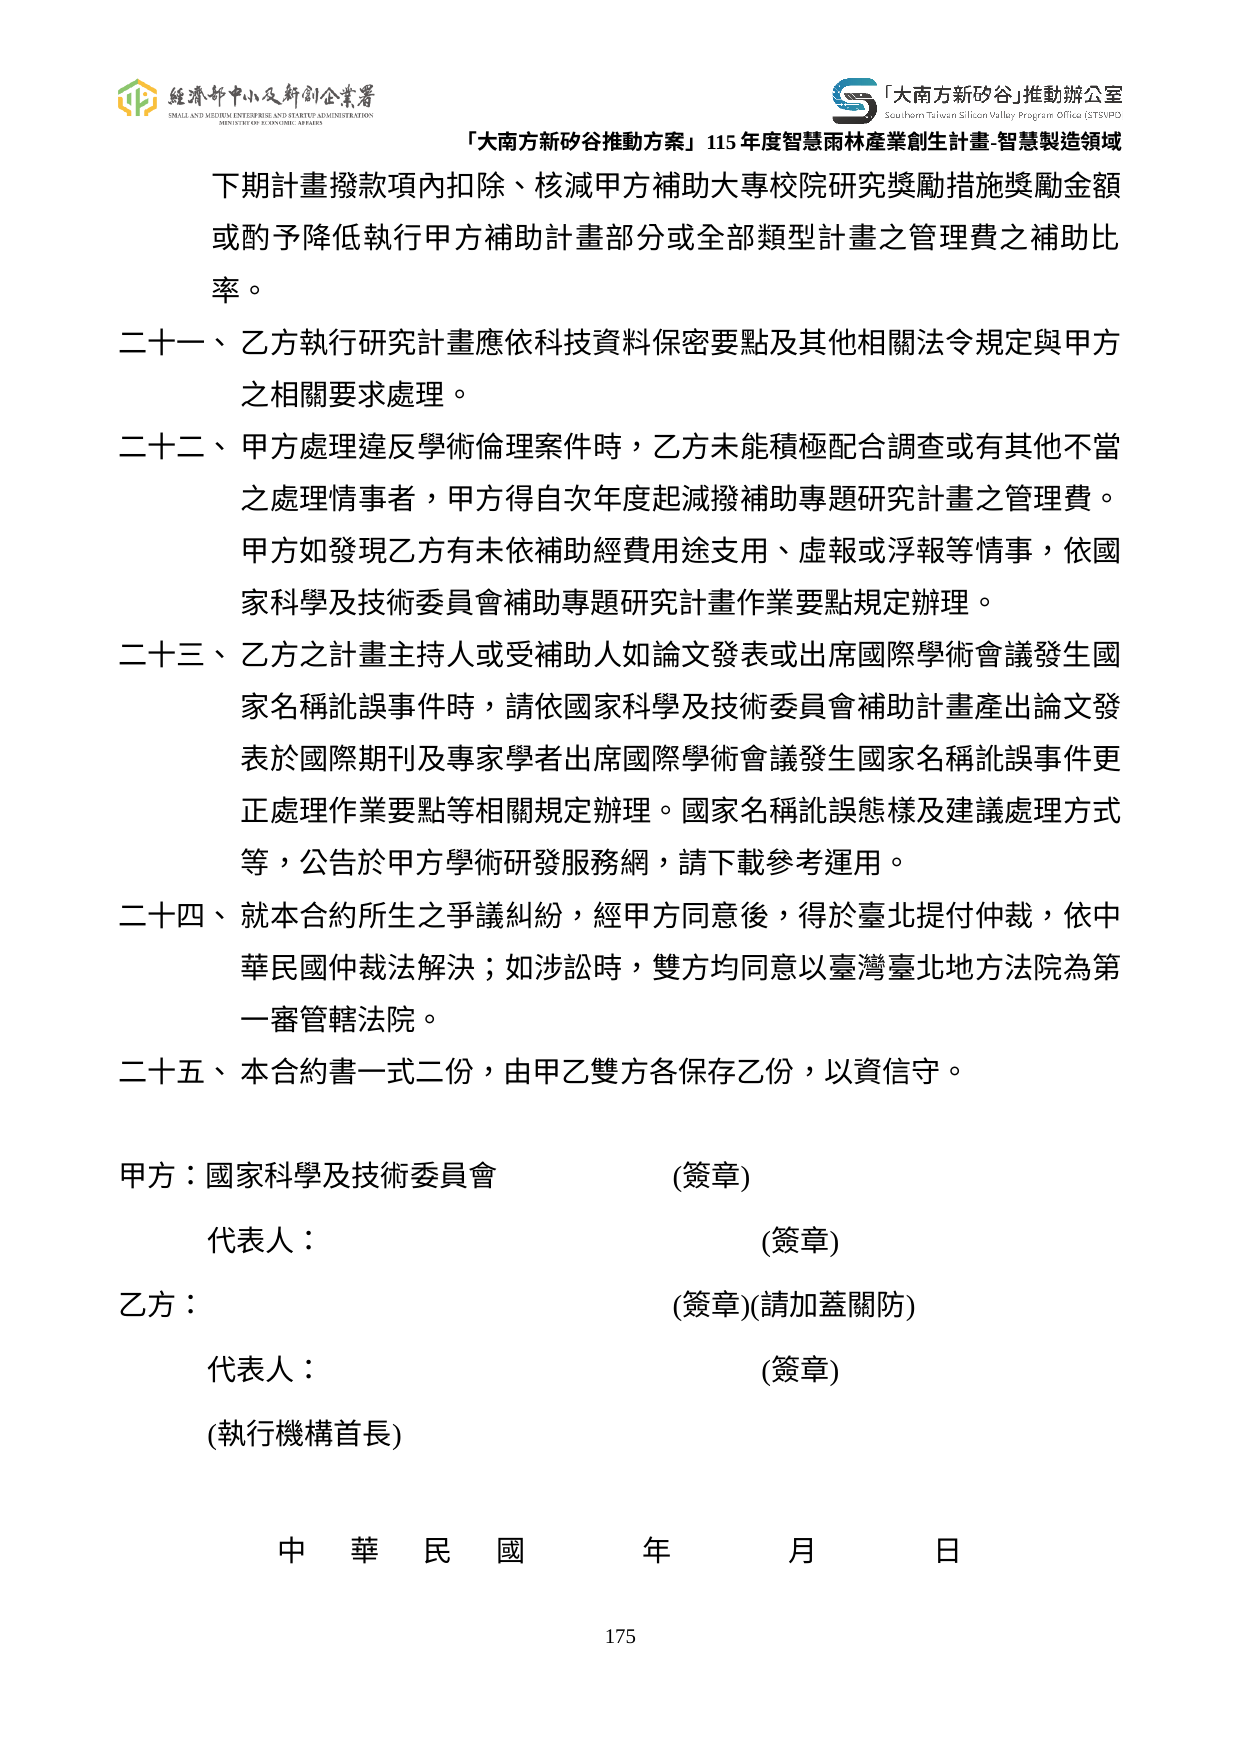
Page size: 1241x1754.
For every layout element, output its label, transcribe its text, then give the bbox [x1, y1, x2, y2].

text 代表人： (簽章) [118, 1338, 1122, 1391]
text 二十四、 就本合約所生之爭議糾紛，經甲方同意後，得於臺北提付仲裁，依中華民國仲裁法解決；如涉訟時，雙方均同意以臺灣臺北地方法院為第一審管轄法院。 [118, 884, 1122, 1041]
text 二十三、 乙方之計畫主持人或受補助人如論文發表或出席國際學術會議發生國家名稱訛誤事件時，請依國家科學及技術委員會補助計畫產出論文發表於國際期刊及專家學者出席國際學術會議發生國家名稱訛誤事件更正處理作業要點等相關規定辦理。國家名稱訛誤態樣及建議處理方式等，公告於甲方學術研發服務網，請下載參考運用。 [118, 624, 1122, 884]
text 二十五、 本合約書一式二份，由甲乙雙方各保存乙份，以資信守。 [118, 1041, 1122, 1093]
text 乙方： (簽章)(請加蓋關防) [118, 1274, 1122, 1326]
text 甲方：國家科學及技術委員會 (簽章) [118, 1145, 1122, 1197]
text 下期計畫撥款項內扣除、核減甲方補助大專校院研究獎勵措施獎勵金額或酌予降低執行甲方補助計畫部分或全部類型計畫之管理費之補助比率。 [118, 155, 1122, 311]
text 二十一、 乙方執行研究計畫應依科技資料保密要點及其他相關法令規定與甲方之相關要求處理。 [118, 311, 1122, 416]
text 代表人： (簽章) [118, 1209, 1122, 1261]
text (執行機構首長) [118, 1403, 1122, 1455]
text 中 華 民 國 年 月 日 [118, 1520, 1122, 1572]
text 二十二、 甲方處理違反學術倫理案件時，乙方未能積極配合調查或有其他不當之處理情事者，甲方得自次年度起減撥補助專題研究計畫之管理費。甲方如發現乙方有未依補助經費用途支用、虛報或浮報等情事，依國家科學及技術委員會補助專題研究計畫作業要點規定辦理。 [118, 416, 1122, 624]
